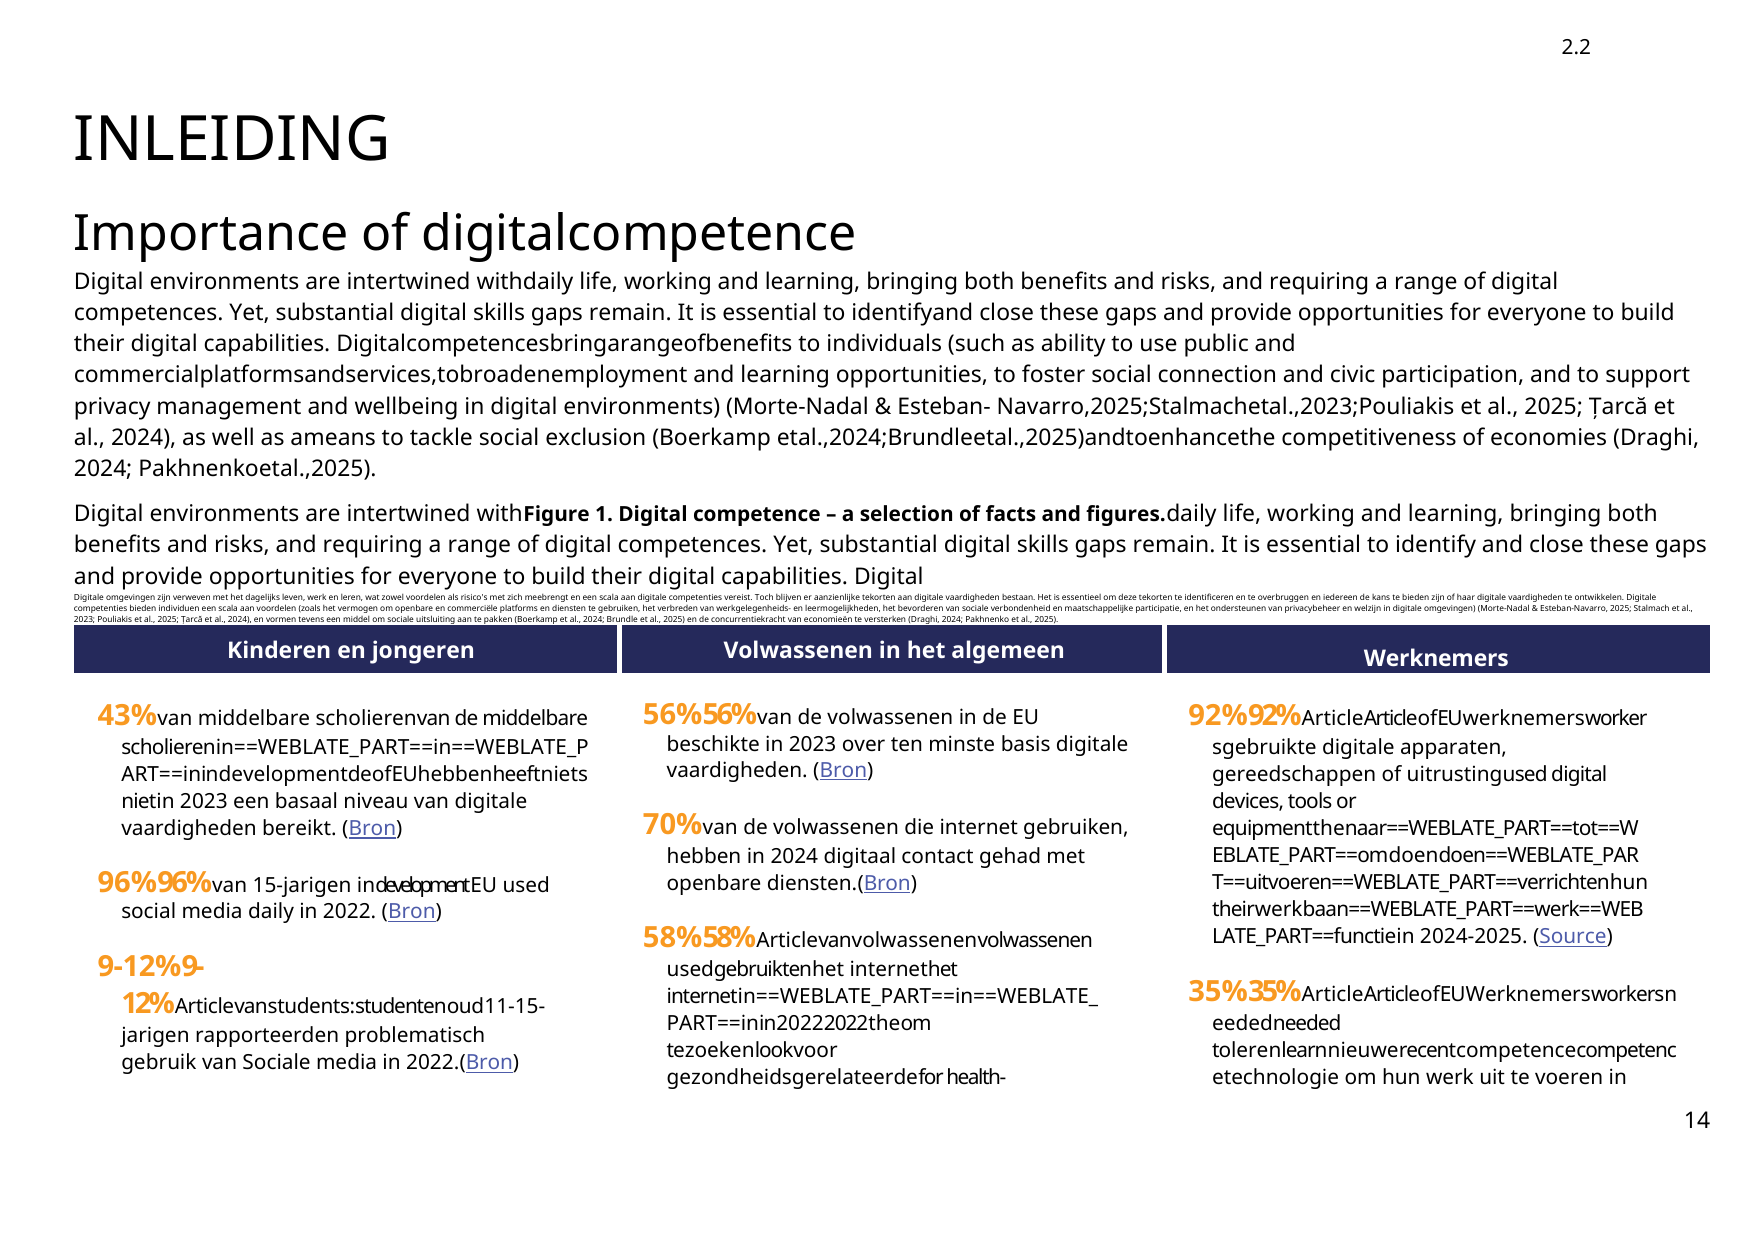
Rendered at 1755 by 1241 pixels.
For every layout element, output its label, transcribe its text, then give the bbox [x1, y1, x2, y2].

table_cell 92%92%ArticleArticleofEUwerknemersworkersgebruikte digitale apparaten, gereedschappen of uitrustingused digital devices, tools or equipmentthenaar==WEBLATE_PART==tot==WEBLATE_PART==omdoendoen==WEBLATE_PART==uitvoeren==WEBLATE_PART==verrichtenhuntheirwerkbaan==WEBLATE_PART==werk==WEBLATE_PART==functiein 2024-2025. (Source) 35%35%ArticleArticleofEUWerknemersworkersneededneeded tolerenlearnnieuwerecentcompetencecompetencetechnologie om hun werk uit te voeren in [1165, 673, 1710, 1091]
table_header Kinderen en jongeren [74, 625, 617, 673]
table_header Werknemers [1167, 625, 1710, 673]
table_header Volwassenen in het algemeen [622, 625, 1162, 673]
subtitle INLEIDING [74, 93, 1710, 179]
text Digital environments are intertwined withFigure 1. Digital competence – a selection of facts and figures.daily life, working and learning, bringing both benefits and risks, and requiring a range of digital competences. Yet, substantial digital skills gaps remain. It is essential to identify and close these gaps and provide opportunities for everyone to build their digital capabilities. Digital [74, 497, 1710, 591]
text Digitale omgevingen zijn verweven met het dagelijks leven, werk en leren, wat zowel voordelen als risico's met zich meebrengt en een scala aan digitale competenties vereist. Toch blijven er aanzienlijke tekorten aan digitale vaardigheden bestaan. Het is essentieel om deze tekorten te identificeren en te overbruggen en iedereen de kans te bieden zijn of haar digitale vaardigheden te ontwikkelen. Digitale competenties bieden individuen een scala aan voordelen (zoals het vermogen om openbare en commerciële platforms en diensten te gebruiken, het verbreden van werkgelegenheids- en leermogelijkheden, het bevorderen van sociale verbondenheid en maatschappelijke participatie, en het ondersteunen van privacybeheer en welzijn in digitale omgevingen) (Morte-Nadal & Esteban-Navarro, 2025; Stalmach et al., 2023; Pouliakis et al., 2025; Țarcă et al., 2024), en vormen tevens een middel om sociale uitsluiting aan te pakken (Boerkamp et al., 2024; Brundle et al., 2025) en de concurrentiekracht van economieën te versterken (Draghi, 2024; Pakhnenko et al., 2025). [74, 591, 1710, 625]
table_cell 56%56%van de volwassenen in de EU beschikte in 2023 over ten minste basis digitale vaardigheden. (Bron) 70%van de volwassenen die internet gebruiken, hebben in 2024 digitaal contact gehad met openbare diensten.(Bron) 58%58%Articlevanvolwassenenvolwassenenusedgebruiktenhet internethet internetin==WEBLATE_PART==in==WEBLATE_PART==inin20222022theom tezoekenlookvoor gezondheidsgerelateerdefor health- [619, 673, 1165, 1091]
subtitle Importance of digitalcompetence [74, 197, 1710, 265]
table_cell 43%van middelbare scholierenvan de middelbare scholierenin==WEBLATE_PART==in==WEBLATE_PART==inindevelopmentdeofEUhebbenheeftnietsnietin 2023 een basaal niveau van digitale vaardigheden bereikt. (Bron) 96%96%van 15-jarigen indevelopmentEU used social media daily in 2022. (Bron) 9-12%9-12%Articlevanstudents:studentenoud11-15-jarigen rapporteerden problematisch gebruik van Sociale media in 2022.(Bron) [74, 673, 619, 1091]
text Digital environments are intertwined withdaily life, working and learning, bringing both benefits and risks, and requiring a range of digital competences. Yet, substantial digital skills gaps remain. It is essential to identifyand close these gaps and provide opportunities for everyone to build their digital capabilities. Digitalcompetencesbringarangeofbenefits to individuals (such as ability to use public and commercialplatformsandservices,tobroadenemployment and learning opportunities, to foster social connection and civic participation, and to support privacy management and wellbeing in digital environments) (Morte-Nadal & Esteban- Navarro,2025;Stalmachetal.,2023;Pouliakis et al., 2025; Țarcă et al., 2024), as well as ameans to tackle social exclusion (Boerkamp etal.,2024;Brundleetal.,2025)andtoenhancethe competitiveness of economies (Draghi, 2024; Pakhnenkoetal.,2025). [74, 265, 1710, 483]
